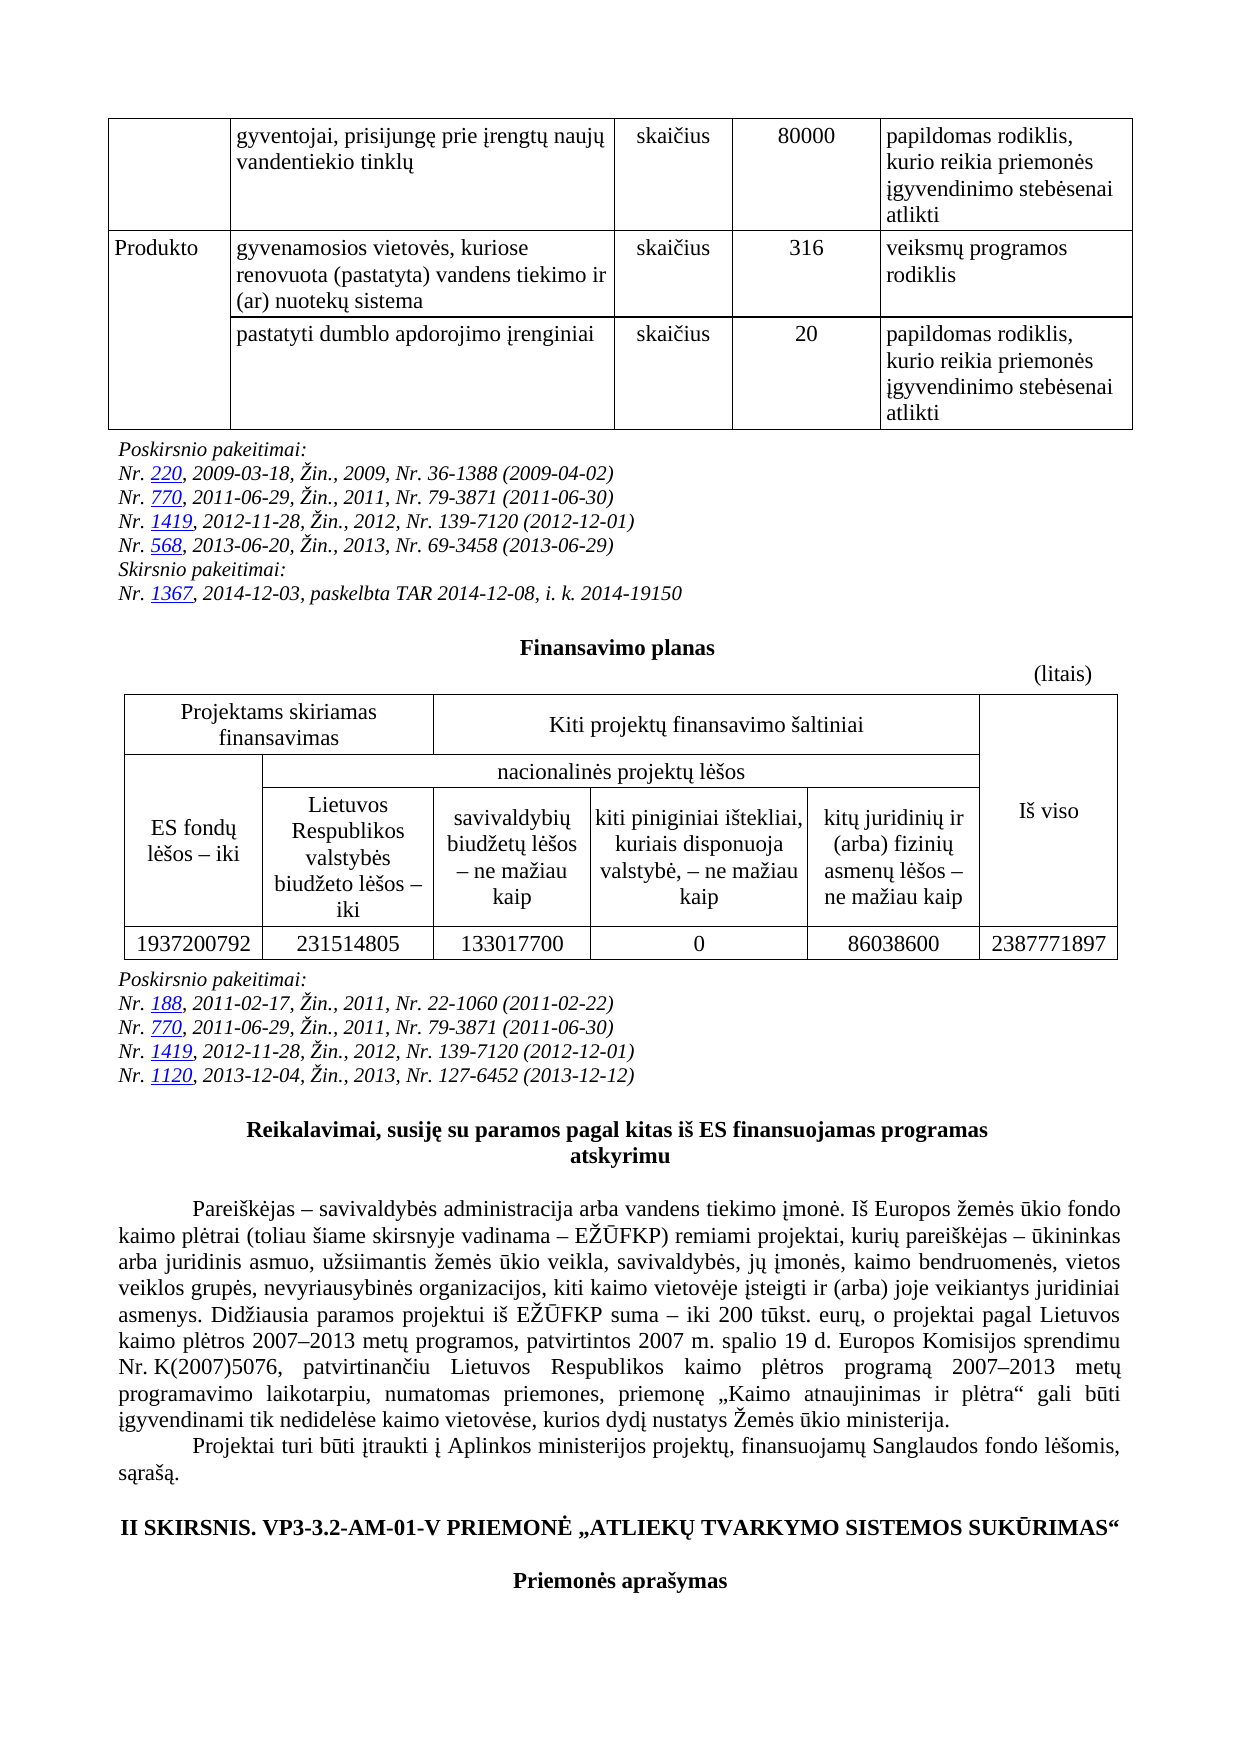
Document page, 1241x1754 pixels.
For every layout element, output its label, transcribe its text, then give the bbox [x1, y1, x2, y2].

table_cell 2387771897 [980, 927, 1117, 959]
text Nr. 1367, 2014-12-03, paskelbta TAR 2014-12-08, i. k. 2014-19150 [118, 581, 1122, 605]
table_cell kiti piniginiai ištekliai, kuriais disponuoja valstybė, – ne mažiau kaip [591, 788, 807, 926]
table_cell gyvenamosios vietovės, kuriose renovuota (pastatyta) vandens tiekimo ir (ar) nuotekų sistema [231, 231, 614, 316]
text Nr. 770, 2011-06-29, Žin., 2011, Nr. 79-3871 (2011-06-30) [118, 1015, 1122, 1039]
table_cell skaičius [615, 231, 732, 316]
table_cell gyventojai, prisijungę prie įrengtų naujų vandentiekio tinklų [231, 119, 614, 230]
table_cell 133017700 [434, 927, 590, 959]
table_cell kitų juridinių ir (arba) fizinių asmenų lėšos – ne mažiau kaip [808, 788, 979, 926]
text Poskirsnio pakeitimai: [118, 437, 1122, 461]
text Projektai turi būti įtraukti į Aplinkos ministerijos projektų, finansuojamų Sanglaudos fondo lėšomis, sąrašą. [118, 1432, 1122, 1485]
text Nr. 770, 2011-06-29, Žin., 2011, Nr. 79-3871 (2011-06-30) [118, 485, 1122, 509]
table_cell 1937200792 [125, 927, 262, 959]
table_cell papildomas rodiklis, kurio reikia priemonės įgyvendinimo stebėsenai atlikti [881, 119, 1132, 230]
table_cell ES fondų lėšos – iki [125, 755, 262, 926]
table_cell 20 [733, 318, 880, 429]
table_cell skaičius [615, 318, 732, 429]
table_cell Lietuvos Respublikos valstybės biudžeto lėšos – iki [263, 788, 433, 926]
text Nr. 220, 2009-03-18, Žin., 2009, Nr. 36-1388 (2009-04-02) [118, 461, 1122, 485]
table_cell [109, 119, 230, 230]
table_header Iš viso [980, 695, 1117, 926]
table_cell Produkto [109, 231, 230, 429]
text Nr. 1419, 2012-11-28, Žin., 2012, Nr. 139-7120 (2012-12-01) [118, 509, 1122, 533]
text Nr. 1419, 2012-11-28, Žin., 2012, Nr. 139-7120 (2012-12-01) [118, 1039, 1122, 1063]
table_cell 86038600 [808, 927, 979, 959]
text Nr. 1120, 2013-12-04, Žin., 2013, Nr. 127-6452 (2013-12-12) [118, 1063, 1122, 1087]
table_cell savivaldybių biudžetų lėšos – ne mažiau kaip [434, 788, 590, 926]
table_cell 0 [591, 927, 807, 959]
table_cell veiksmų programos rodiklis [881, 231, 1132, 316]
table_cell pastatyti dumblo apdorojimo įrenginiai [231, 318, 614, 429]
text Nr. 568, 2013-06-20, Žin., 2013, Nr. 69-3458 (2013-06-29) [118, 533, 1122, 557]
text Poskirsnio pakeitimai: [118, 967, 1122, 991]
text Nr. 188, 2011-02-17, Žin., 2011, Nr. 22-1060 (2011-02-22) [118, 991, 1122, 1015]
table_cell 316 [733, 231, 880, 316]
table_cell papildomas rodiklis, kurio reikia priemonės įgyvendinimo stebėsenai atlikti [881, 318, 1132, 429]
text (litais) [118, 661, 1122, 687]
table_header Projektams skiriamas finansavimas [125, 695, 433, 754]
text Pareiškėjas – savivaldybės administracija arba vandens tiekimo įmonė. Iš Europos žemės ūkio fondo kaimo plėtrai (toliau šiame skirsnyje vadinama – EŽŪFKP) remiami projektai, kurių pareiškėjas – ūkininkas arba juridinis asmuo, užsiimantis žemės ūkio veikla, savivaldybės, jų įmonės, kaimo bendruomenės, vietos veiklos grupės, nevyriausybinės organizacijos, kiti kaimo vietovėje įsteigti ir (arba) joje veikiantys juridiniai asmenys. Didžiausia paramos projektui iš EŽŪFKP suma – iki 200 tūkst. eurų, o projektai pagal Lietuvos kaimo plėtros 2007–2013 metų programos, patvirtintos 2007 m. spalio 19 d. Europos Komisijos sprendimu Nr. K(2007)5076, patvirtinančiu Lietuvos Respublikos kaimo plėtros programą 2007–2013 metų programavimo laikotarpiu, numatomas priemones, priemonę „Kaimo atnaujinimas ir plėtra“ gali būti įgyvendinami tik nedidelėse kaimo vietovėse, kurios dydį nustatys Žemės ūkio ministerija. [118, 1195, 1122, 1432]
text Reikalavimai, susiję su paramos pagal kitas iš ES finansuojamas programas atskyrimu [118, 1116, 1122, 1169]
table_cell skaičius [615, 119, 732, 230]
text Finansavimo planas [118, 634, 1122, 661]
table_cell 80000 [733, 119, 880, 230]
table_header Kiti projektų finansavimo šaltiniai [434, 695, 979, 754]
table_cell nacionalinės projektų lėšos [263, 755, 979, 787]
table_cell 231514805 [263, 927, 433, 959]
text Skirsnio pakeitimai: [118, 557, 1122, 581]
text Priemonės aprašymas [118, 1567, 1122, 1593]
text II SKIRSNIS. VP3-3.2-AM-01-V PRIEMONĖ „ATLIEKŲ TVARKYMO SISTEMOS SUKŪRIMAS“ [118, 1514, 1122, 1540]
